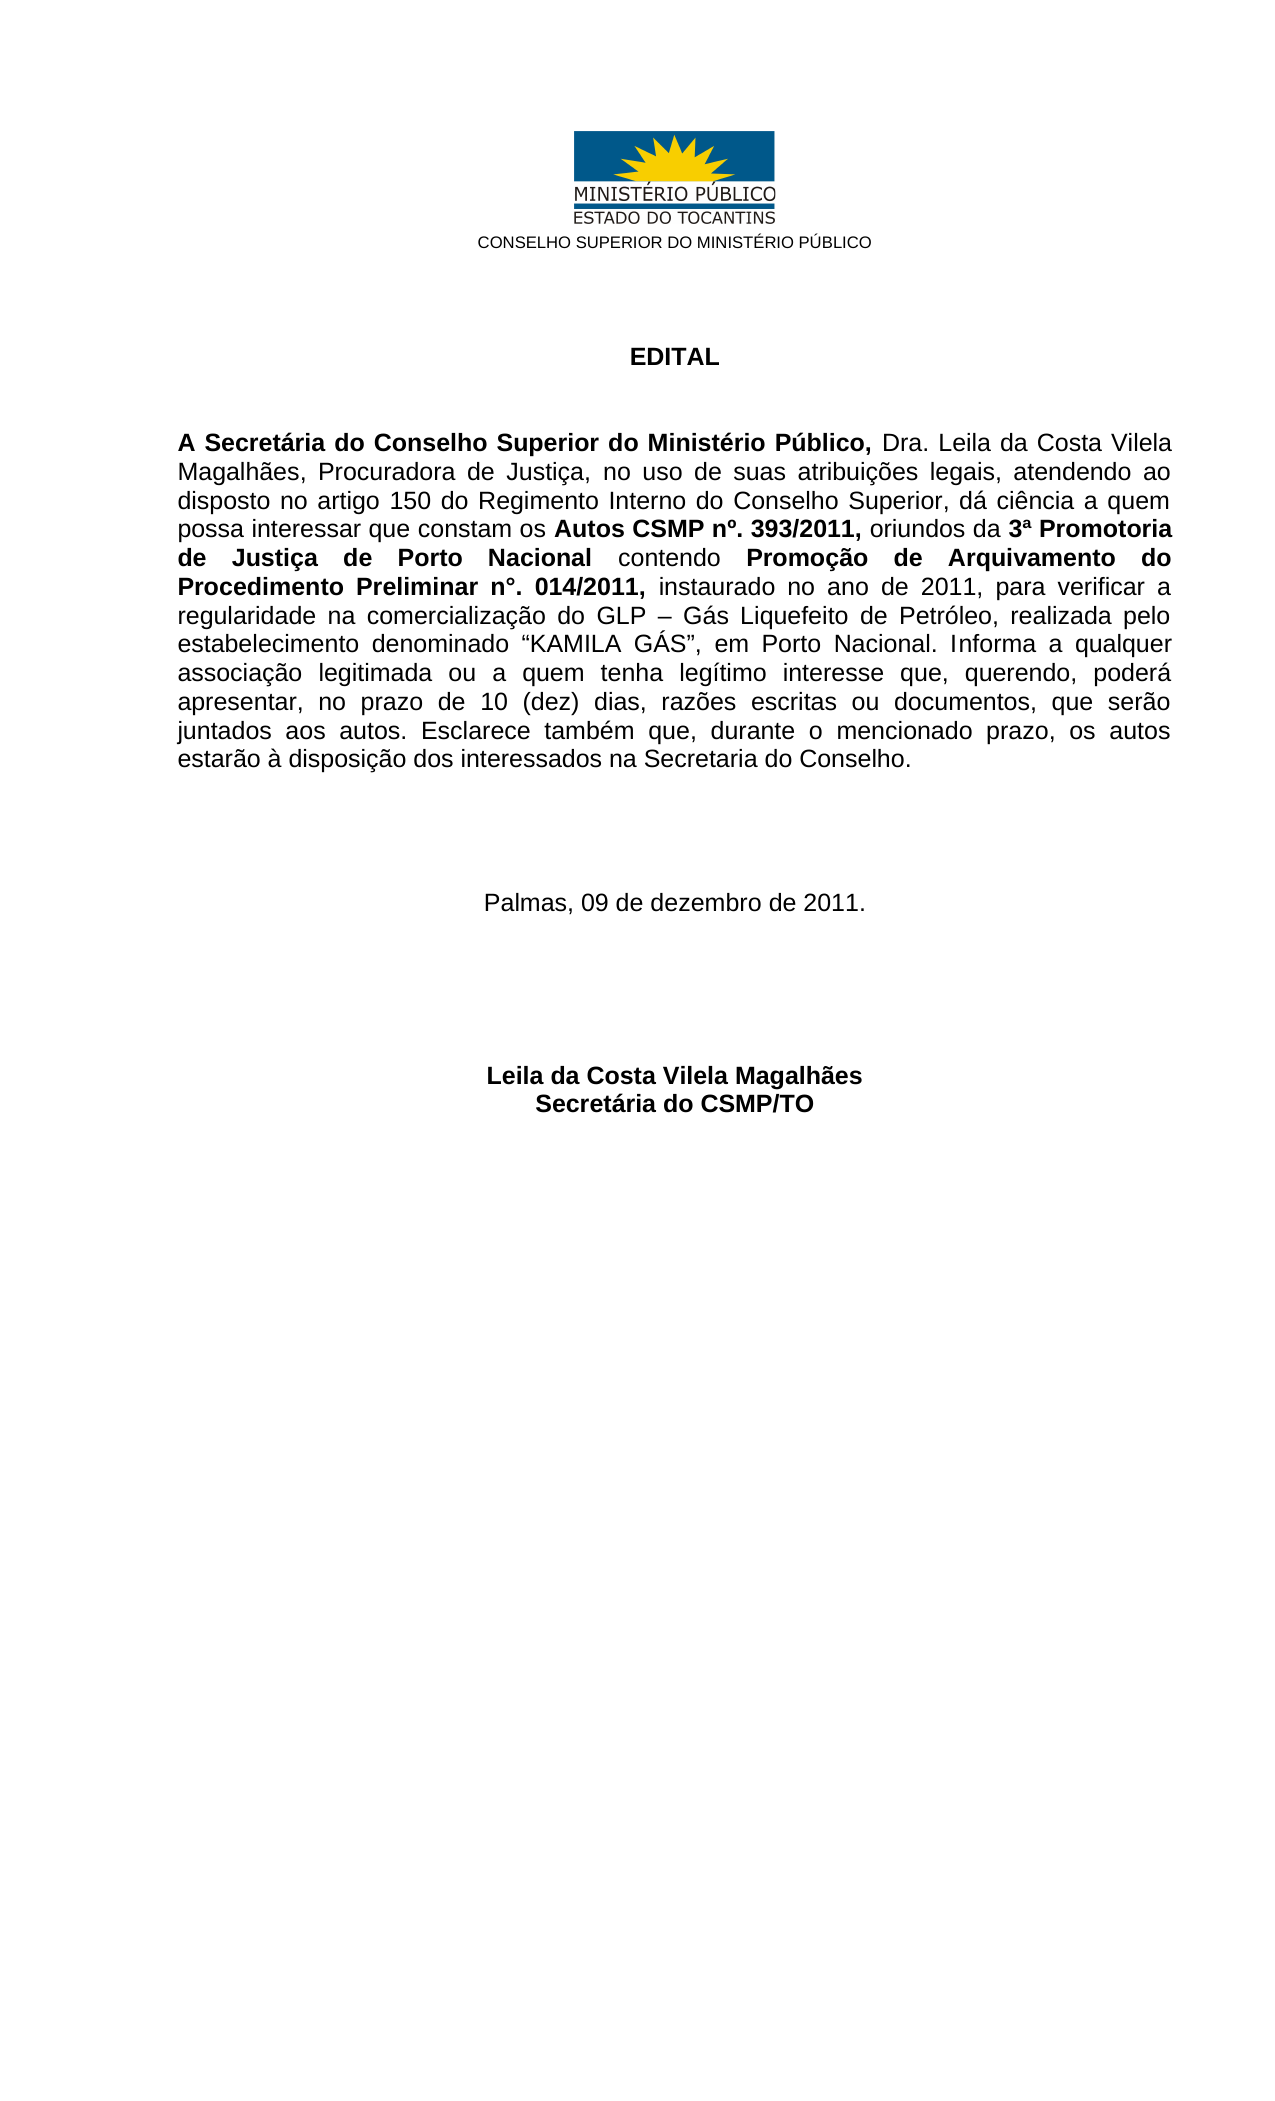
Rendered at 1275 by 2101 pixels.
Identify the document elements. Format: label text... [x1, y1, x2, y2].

text Palmas, 09 de dezembro de 2011. [177, 888, 1172, 917]
text EDITAL [177, 342, 1172, 371]
text A Secretária do Conselho Superior do Ministério Público, Dra. Leila da Costa Vilela Magalhães, Procuradora de Justiça, no uso de suas atribuições legais, atendendo ao disposto no artigo 150 do Regimento Interno do Conselho Superior, dá ciência a quem possa interessar que constam os Autos CSMP nº. 393/2011, oriundos da 3ª Promotoria de Justiça de Porto Nacional contendo Promoção de Arquivamento do Procedimento Preliminar n°. 014/2011, instaurado no ano de 2011, para verificar a regularidade na comercialização do GLP – Gás Liquefeito de Petróleo, realizada pelo estabelecimento denominado “KAMILA GÁS”, em Porto Nacional. Informa a qualquer associação legitimada ou a quem tenha legítimo interesse que, querendo, poderá apresentar, no prazo de 10 (dez) dias, razões escritas ou documentos, que serão juntados aos autos. Esclarece também que, durante o mencionado prazo, os autos estarão à disposição dos interessados na Secretaria do Conselho. [177, 428, 1172, 773]
text Secretária do CSMP/TO [177, 1089, 1172, 1118]
picture [574, 131, 776, 224]
text Leila da Costa Vilela Magalhães [177, 1061, 1172, 1089]
